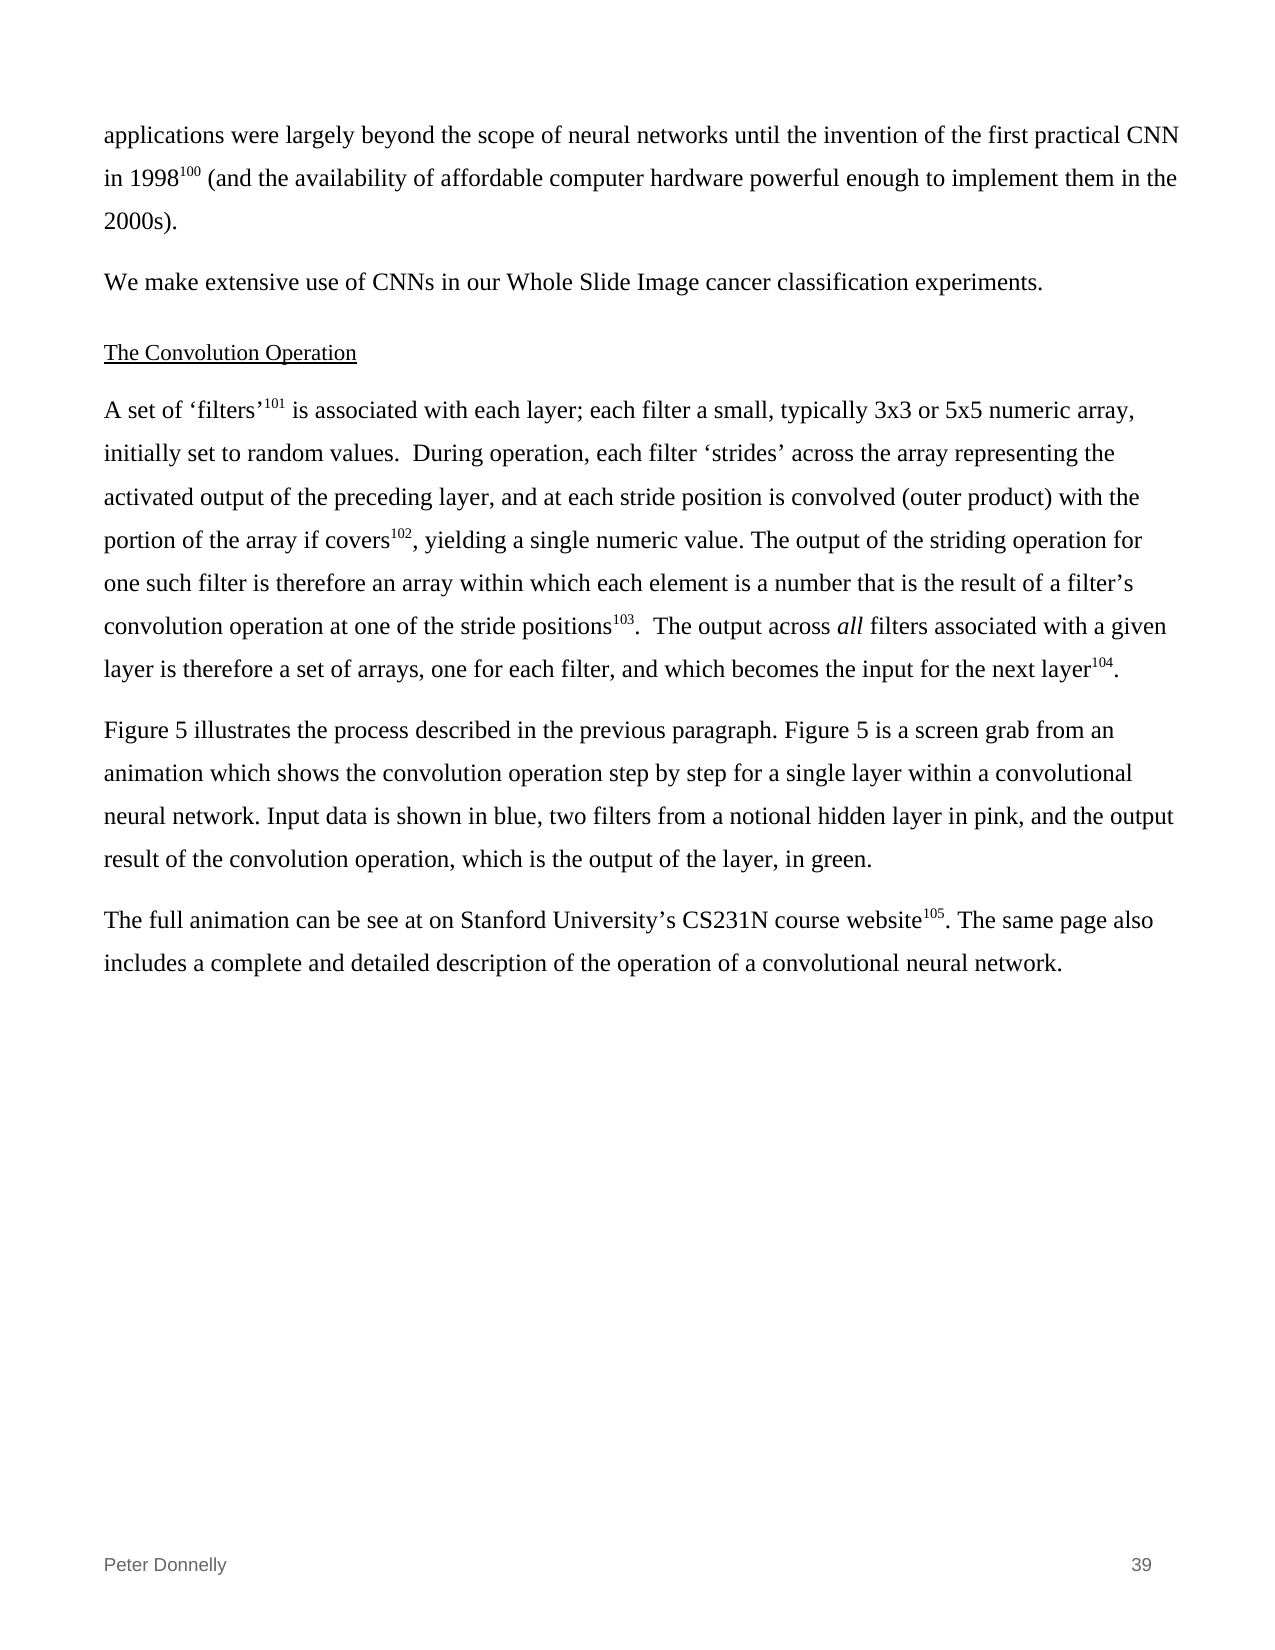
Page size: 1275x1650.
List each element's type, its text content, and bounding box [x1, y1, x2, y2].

subtitle The Convolution Operation [86, 339, 1181, 366]
text A set of ‘filters’ is associated with each layer; each filter a small, typically 3x3 or 5x5 numeric array, initially set to random values. During operation, each filter ‘strides’ across the array representing the activated output of the preceding layer, and at each stride position is convolved (outer product) with the portion of the array if covers, yielding a single numeric value. The output of the striding operation for one such filter is therefore an array within which each element is a number that is the result of a filter’s convolution operation at one of the stride positions. The output across all filters associated with a given layer is therefore a set of arrays, one for each filter, and which becomes the input for the next layer. [103, 395, 1181, 683]
text Figure 5 illustrates the process described in the previous paragraph. Figure 5 is a screen grab from an animation which shows the convolution operation step by step for a single layer within a convolutional neural network. Input data is shown in blue, two filters from a notional hidden layer in pink, and the output result of the convolution operation, which is the output of the layer, in green. [103, 715, 1181, 873]
text We make extensive use of CNNs in our Whole Slide Image cancer classification experiments. [103, 267, 1181, 296]
text The full animation can be see at on Stanford University’s CS231N course website. The same page also includes a complete and detailed description of the operation of a convolutional neural network. [103, 905, 1181, 977]
text applications were largely beyond the scope of neural networks until the invention of the first practical CNN in 1998 (and the availability of affordable computer hardware powerful enough to implement them in the 2000s). [103, 120, 1181, 235]
